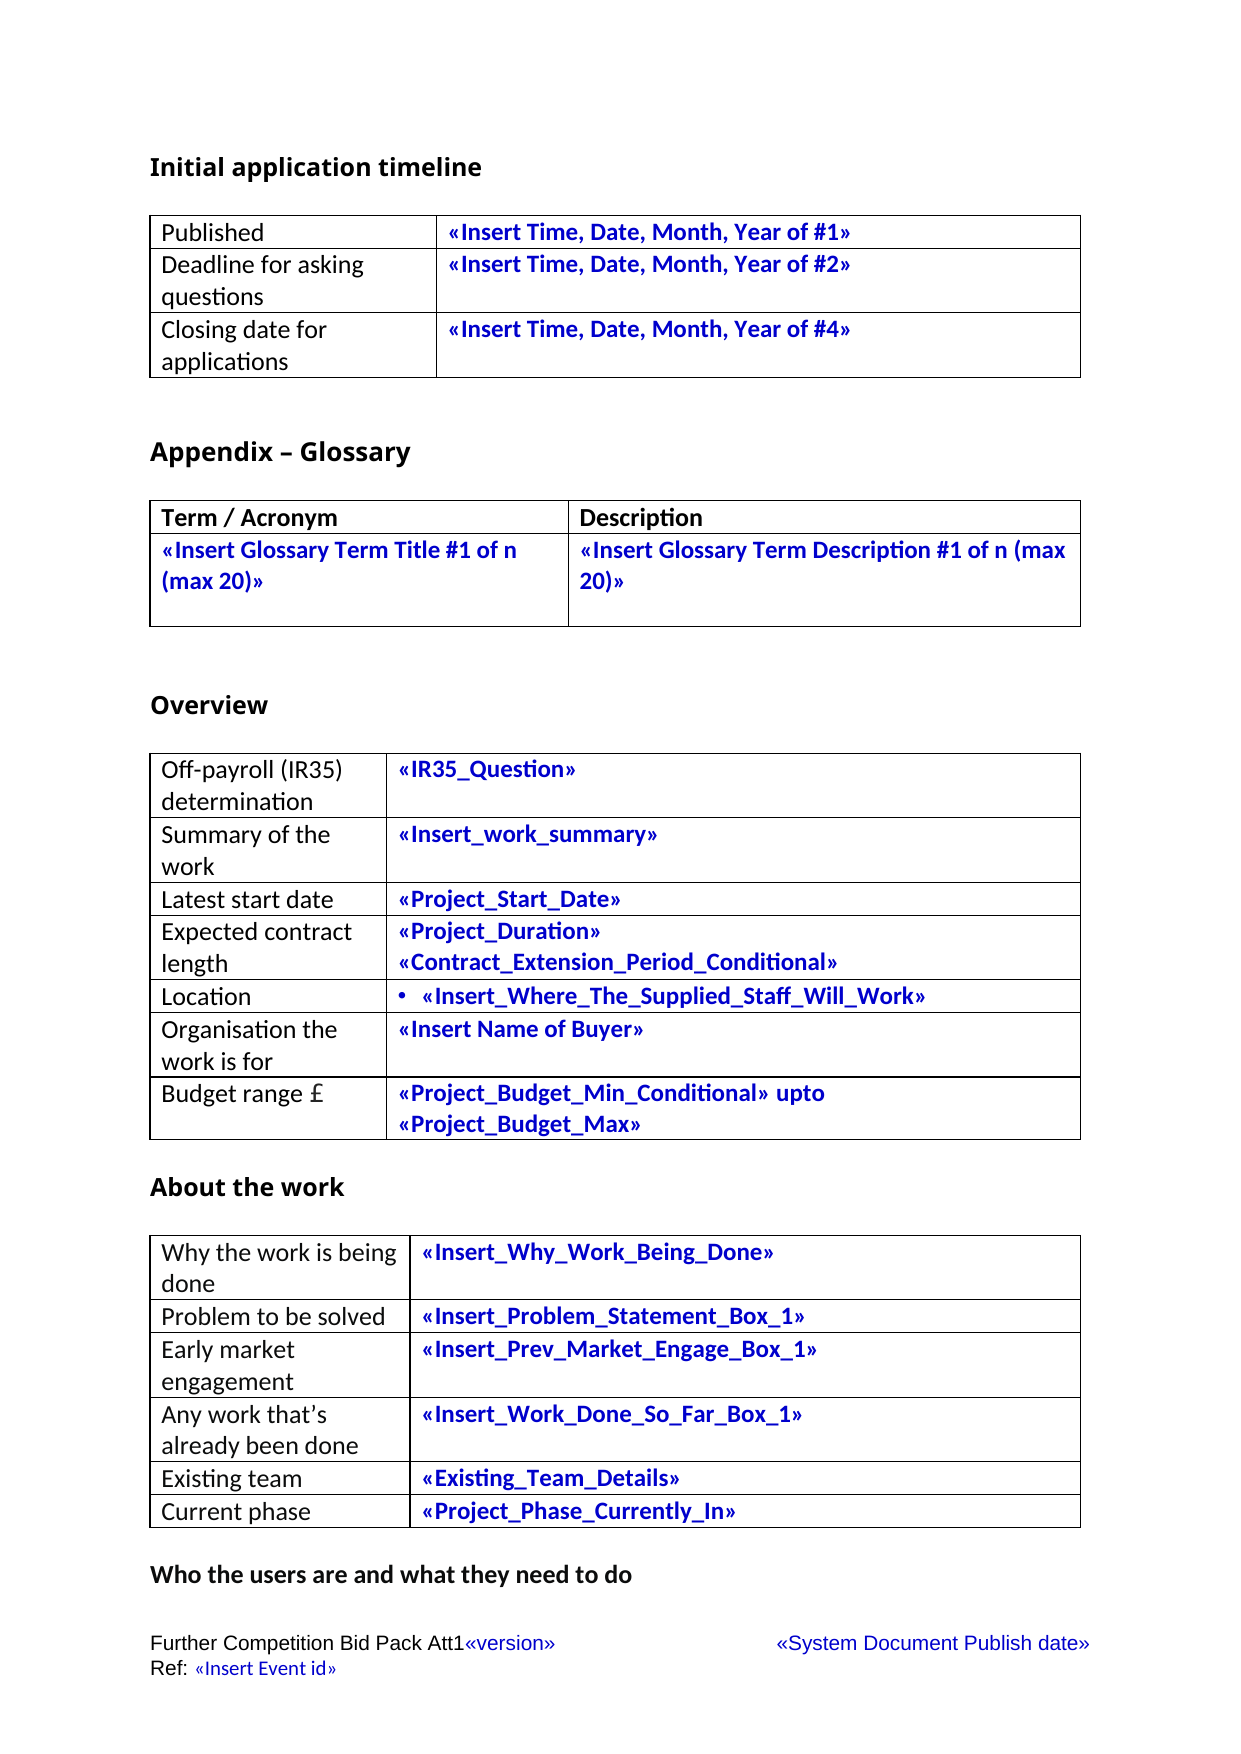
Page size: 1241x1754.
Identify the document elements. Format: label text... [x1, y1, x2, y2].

table_header «Insert Time, Date, Month, Year of #1» [437, 216, 1080, 247]
table_cell «Insert Name of Buyer» [387, 1013, 1080, 1076]
table_cell «Insert Time, Date, Month, Year of #4» [437, 313, 1080, 377]
table_cell «Insert Glossary Term Description #1 of n (max 20)» [569, 534, 1080, 626]
text About the work [150, 1170, 1090, 1204]
table_cell «Insert_Where_The_Supplied_Staff_Will_Work» [387, 980, 1080, 1012]
table_cell Closing date for applications [151, 313, 436, 377]
table_cell «Insert_work_summary» [387, 818, 1080, 882]
table_cell Problem to be solved [151, 1300, 409, 1332]
text Overview [150, 688, 1090, 722]
table_header Description [569, 501, 1080, 533]
text Who the users are and what they need to do [150, 1558, 1090, 1590]
table_cell «Existing_Team_Details» [411, 1462, 1080, 1494]
table_cell Summary of the work [151, 818, 386, 882]
table_header Why the work is being done [151, 1236, 409, 1299]
table_cell Location [151, 980, 386, 1012]
table_cell «Project_Budget_Min_Conditional» upto «Project_Budget_Max» [387, 1078, 1080, 1138]
table_header «IR35_Question» [387, 754, 1080, 817]
table_cell Latest start date [151, 883, 386, 914]
table_cell «Project_Phase_Currently_In» [411, 1495, 1080, 1527]
table_header Term / Acronym [151, 501, 568, 533]
table_cell «Insert_Prev_Market_Engage_Box_1» [411, 1333, 1080, 1397]
table_cell Expected contract length [151, 916, 386, 979]
table_header Published [151, 216, 436, 247]
text Initial application timeline [150, 150, 1090, 184]
table_cell «Insert Time, Date, Month, Year of #2» [437, 249, 1080, 312]
table_cell Early market engagement [151, 1333, 409, 1397]
table_cell «Insert_Work_Done_So_Far_Box_1» [411, 1398, 1080, 1461]
table_header «Insert_Why_Work_Being_Done» [411, 1236, 1080, 1299]
table_cell Current phase [151, 1495, 409, 1527]
table_cell «Project_Duration» «Contract_Extension_Period_Conditional» [387, 916, 1080, 979]
table_cell Existing team [151, 1462, 409, 1494]
table_cell Any work that’s already been done [151, 1398, 409, 1461]
table_cell Organisation the work is for [151, 1013, 386, 1076]
table_cell «Insert_Problem_Statement_Box_1» [411, 1300, 1080, 1332]
table_cell Budget range £ [151, 1078, 386, 1138]
table_header Off-payroll (IR35) determination [151, 754, 386, 817]
table_cell Deadline for asking questions [151, 249, 436, 312]
table_cell «Insert Glossary Term Title #1 of n (max 20)» [151, 534, 568, 626]
table_cell «Project_Start_Date» [387, 883, 1080, 914]
subtitle Appendix – Glossary [150, 433, 1090, 469]
